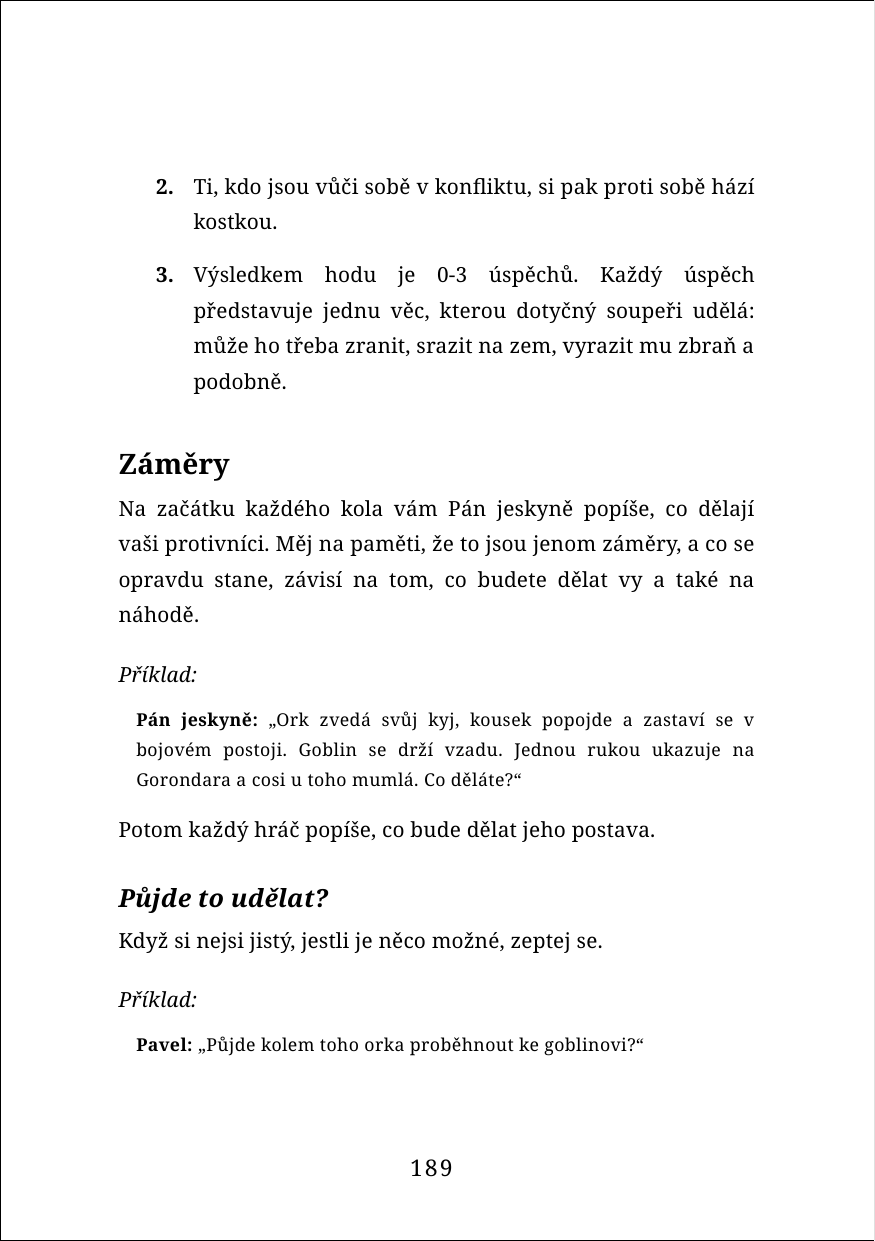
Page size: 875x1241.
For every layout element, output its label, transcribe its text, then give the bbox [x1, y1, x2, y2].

subtitle Záměry [118, 444, 756, 482]
text Pán jeskyně: „Ork zvedá svůj kyj, kousek popojde a zastaví se v bojovém postoji. Goblin se drží vzadu. Jednou rukou ukazuje na Gorondara a cosi u toho mumlá. Co děláte?“ [136, 707, 756, 792]
subtitle Půjde to udělat? [118, 880, 756, 914]
list Výsledkem hodu je 0-3 úspěchů. Každý úspěch představuje jednu věc, kterou dotyčný soupeři udělá: může ho třeba zranit, srazit na zem, vyrazit mu zbraň a podobně. [156, 261, 756, 396]
list Ti, kdo jsou vůči sobě v konfliktu, si pak proti sobě hází kostkou. [156, 172, 756, 236]
text Na začátku každého kola vám Pán jeskyně popíše, co dělají vaši protivníci. Měj na paměti, že to jsou jenom záměry, a co se opravdu stane, závisí na tom, co budete dělat vy a také na náhodě. [118, 494, 756, 629]
text Příklad: [118, 660, 756, 688]
text Příklad: [118, 985, 756, 1014]
text Když si nejsi jistý, jestli je něco možné, zeptej se. [118, 926, 756, 955]
text Pavel: „Půjde kolem toho orka proběhnout ke goblinovi?“ [136, 1033, 756, 1057]
text Potom každý hráč popíše, co bude dělat jeho postava. [118, 815, 756, 844]
